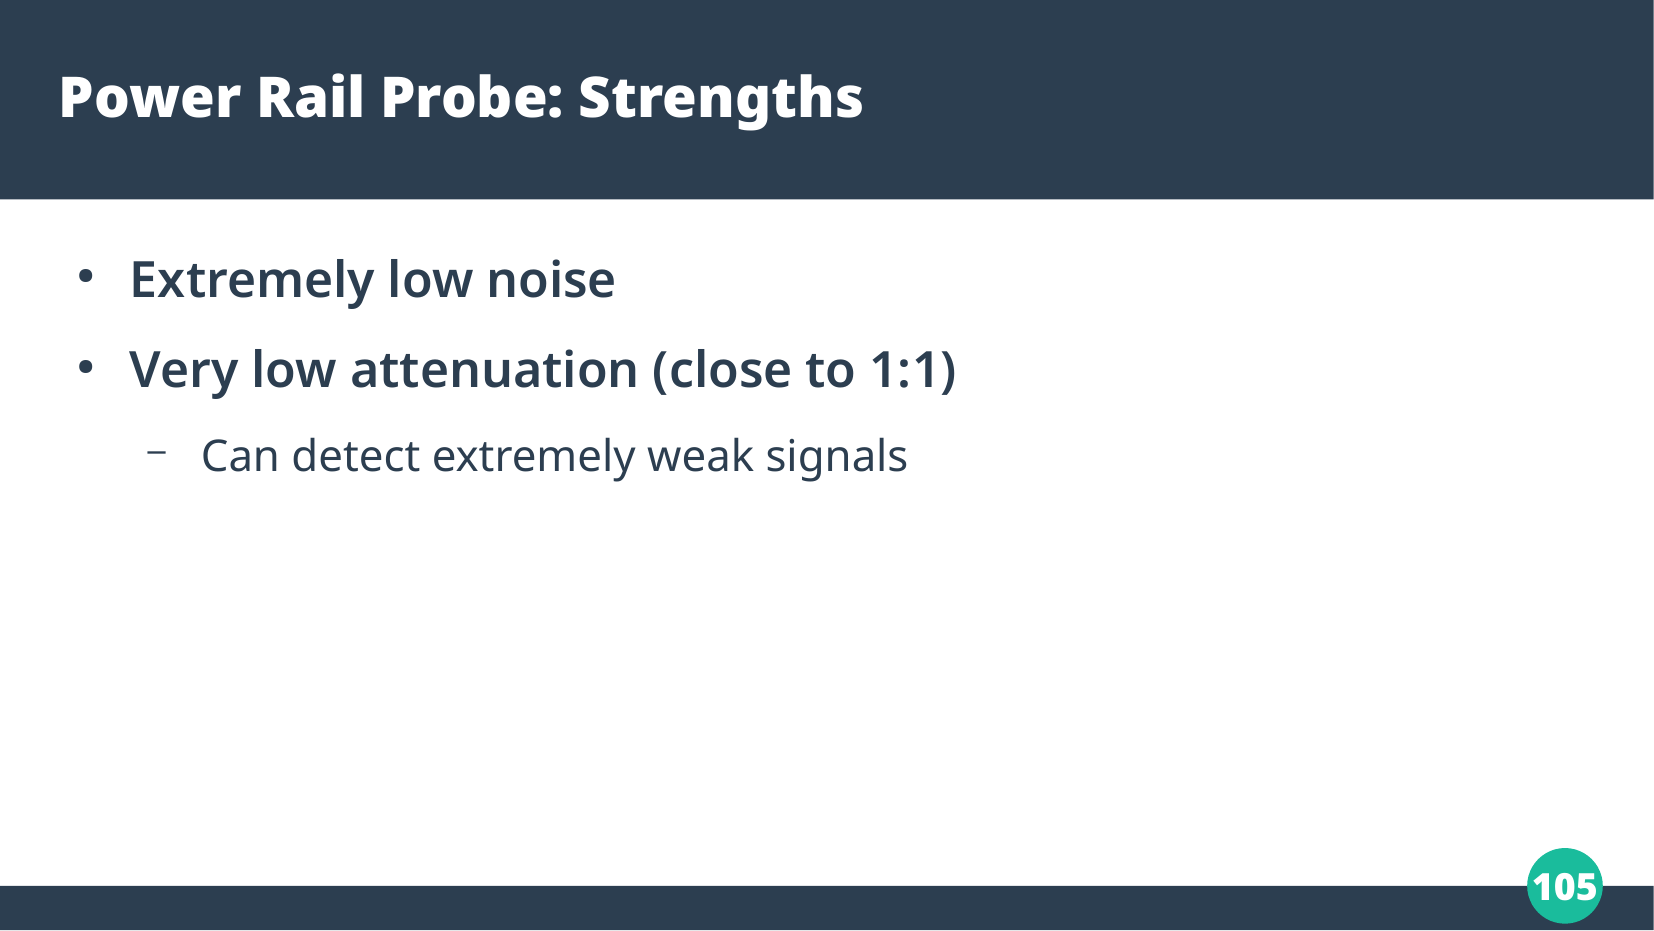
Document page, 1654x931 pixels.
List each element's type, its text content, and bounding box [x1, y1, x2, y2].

title Power Rail Probe: Strengths [59, 37, 1595, 155]
list Extremely low noise Very low attenuation (close to 1:1) Can detect extremely weak signals [59, 243, 1595, 864]
